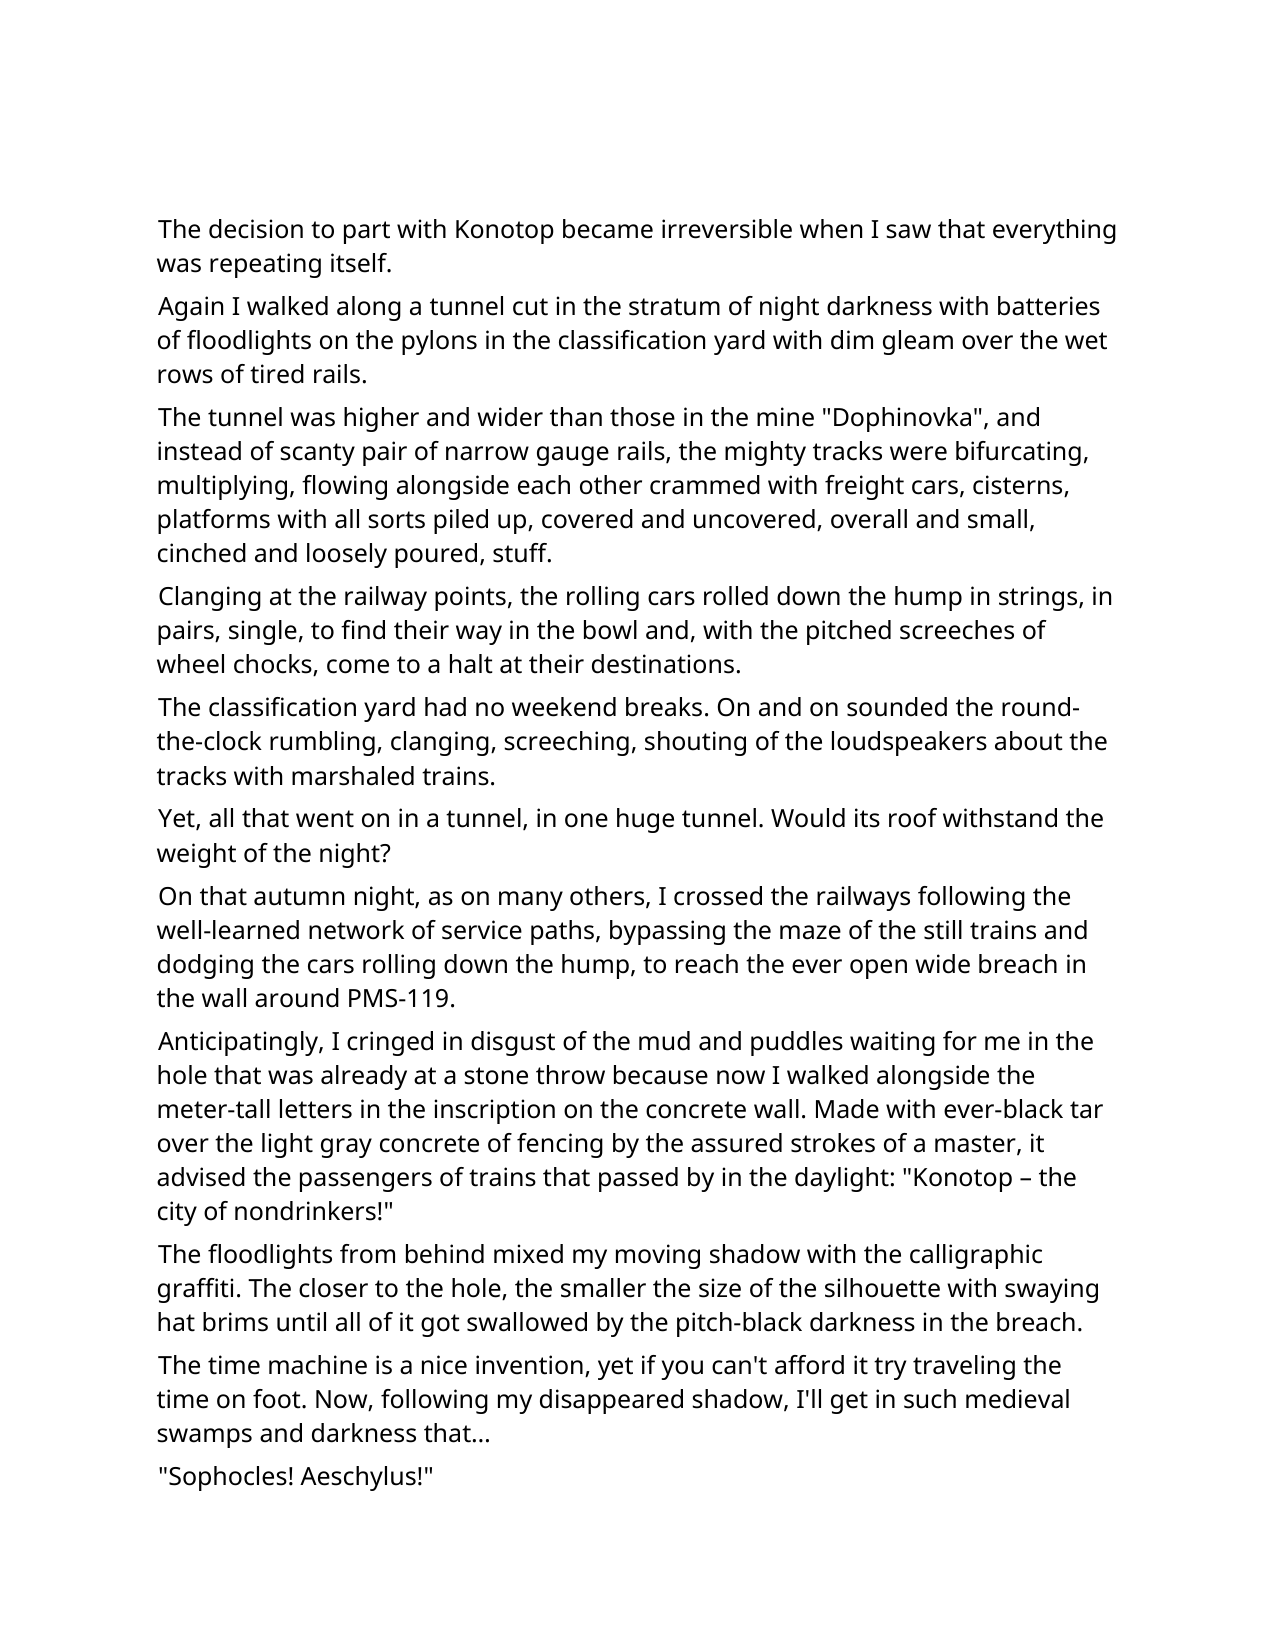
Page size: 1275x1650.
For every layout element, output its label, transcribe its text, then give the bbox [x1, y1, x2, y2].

text Yet, all that went on in a tunnel, in one huge tunnel. Would its roof withstand the weight of the night? [156, 801, 1118, 869]
text The tunnel was higher and wider than those in the mine "Dophinovka", and instead of scanty pair of narrow gauge rails, the mighty tracks were bifurcating, multiplying, flowing alongside each other crammed with freight cars, cisterns, platforms with all sorts piled up, covered and uncovered, overall and small, cinched and loosely poured, stuff. [156, 399, 1118, 570]
text Clanging at the railway points, the rolling cars rolled down the hump in strings, in pairs, single, to find their way in the bowl and, with the pitched screeches of wheel chocks, come to a halt at their destinations. [156, 579, 1118, 681]
text Anticipatingly, I cringed in disgust of the mud and puddles waiting for me in the hole that was already at a stone throw because now I walked alongside the meter-tall letters in the inscription on the concrete wall. Made with ever-black tar over the light gray concrete of fencing by the assured strokes of a master, it advised the passengers of trains that passed by in the daylight: "Konotop – the city of nondrinkers!" [156, 1023, 1118, 1228]
text The floodlights from behind mixed my moving shadow with the calligraphic graffiti. The closer to the hole, the smaller the size of the silhouette with swaying hat brims until all of it got swallowed by the pitch-black darkness in the breach. [156, 1237, 1118, 1339]
text The classification yard had no weekend breaks. On and on sounded the round-the-clock rumbling, clanging, screeching, shouting of the loudspeakers about the tracks with marshaled trains. [156, 690, 1118, 792]
text Again I walked along a tunnel cut in the stratum of night darkness with batteries of floodlights on the pylons in the classification yard with dim gleam over the wet rows of tired rails. [156, 288, 1118, 391]
text The decision to part with Konotop became irreversible when I saw that everything was repeating itself. [156, 211, 1118, 279]
text "Sophocles! Aeschylus!" [156, 1459, 1118, 1493]
text The time machine is a nice invention, yet if you can't afford it try traveling the time on foot. Now, following my disappeared shadow, I'll get in such medieval swamps and darkness that… [156, 1348, 1118, 1450]
text On that autumn night, as on many others, I crossed the railways following the well-learned network of service paths, bypassing the maze of the still trains and dodging the cars rolling down the hump, to reach the ever open wide breach in the wall around PMS-119. [156, 878, 1118, 1014]
